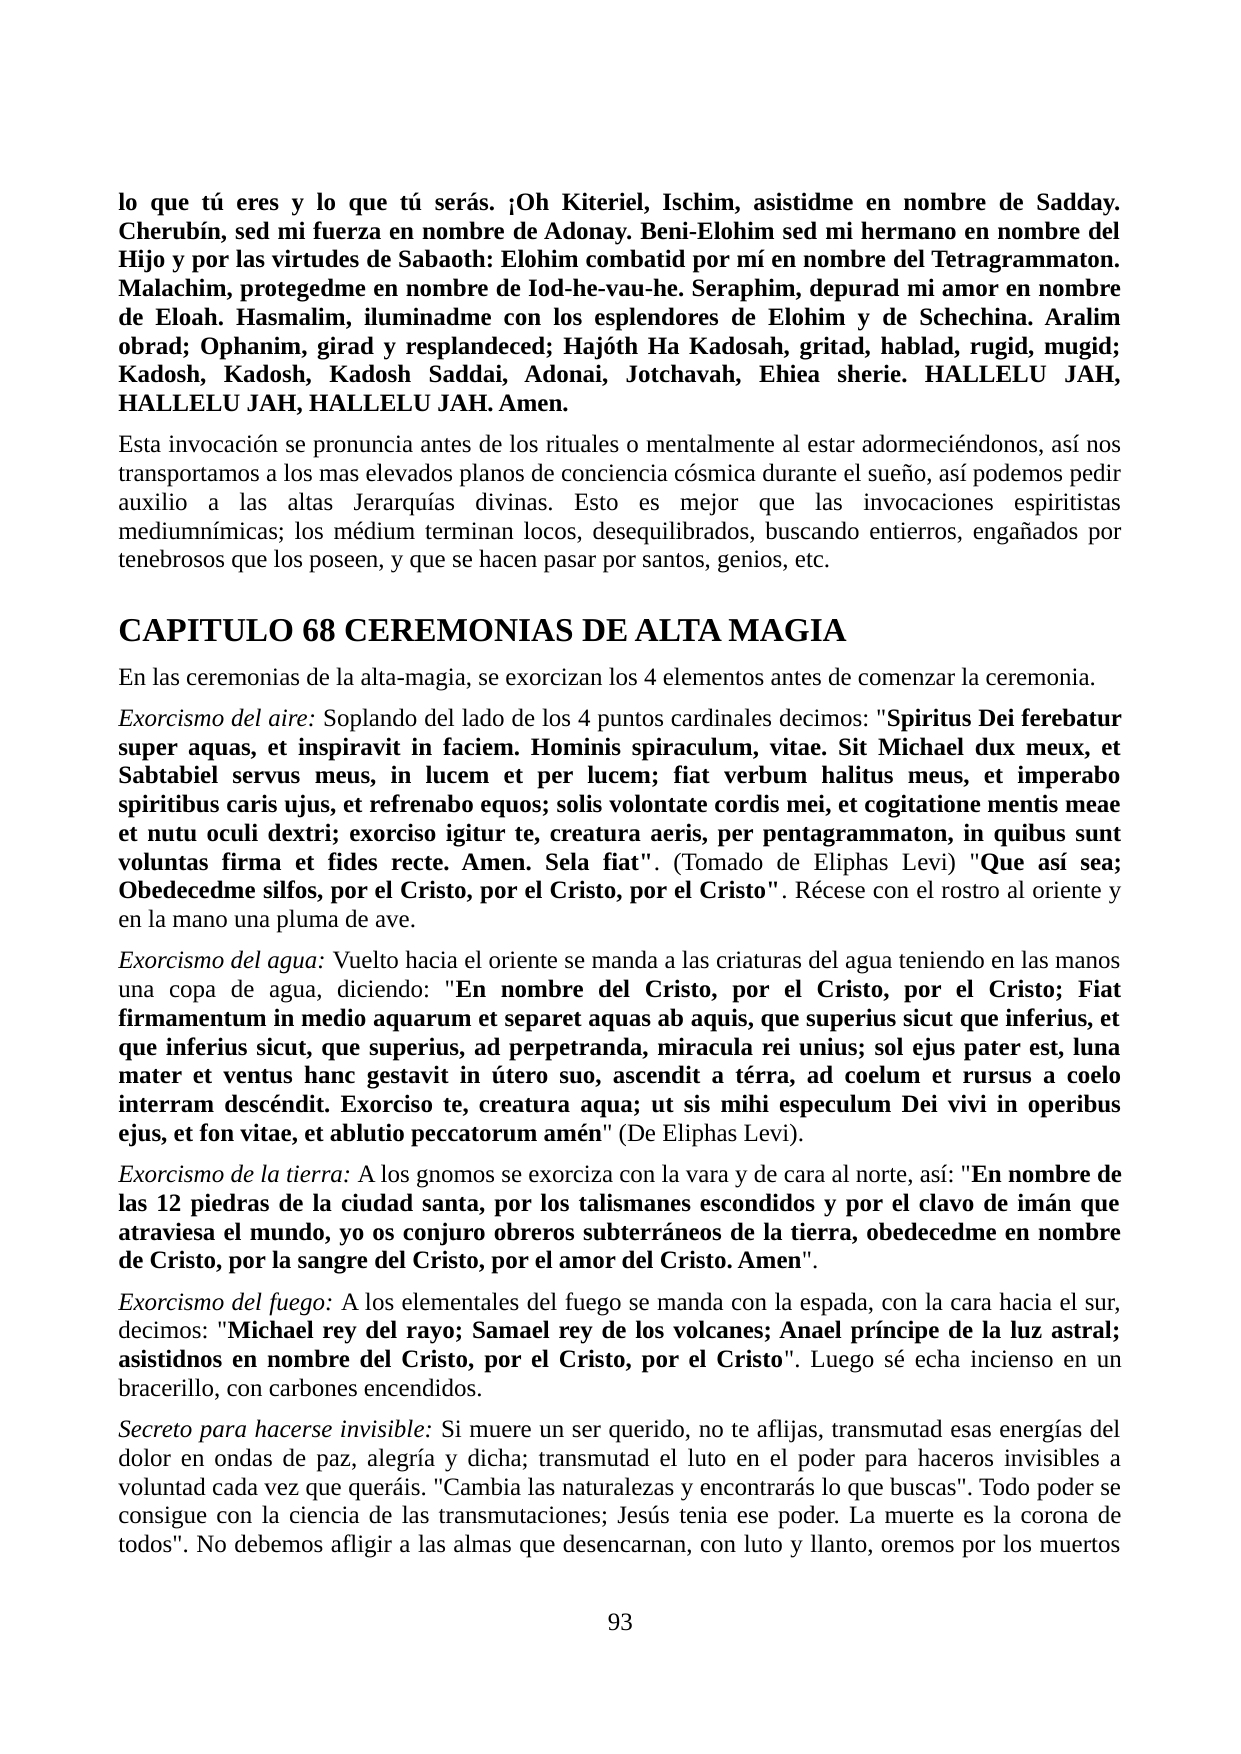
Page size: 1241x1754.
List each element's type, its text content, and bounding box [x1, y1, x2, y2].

text Exorcismo del agua: Vuelto hacia el oriente se manda a las criaturas del agua teniendo en las manos una copa de agua, diciendo: "En nombre del Cristo, por el Cristo, por el Cristo; Fiat firmamentum in medio aquarum et separet aquas ab aquis, que superius sicut que inferius, et que inferius sicut, que superius, ad perpetranda, miracula rei unius; sol ejus pater est, luna mater et ventus hanc gestavit in útero suo, ascendit a térra, ad coelum et rursus a coelo interram descéndit. Exorciso te, creatura aqua; ut sis mihi especulum Dei vivi in operibus ejus, et fon vitae, et ablutio peccatorum amén" (De Eliphas Levi). [118, 945, 1122, 1147]
text Exorcismo de la tierra: A los gnomos se exorciza con la vara y de cara al norte, así: "En nombre de las 12 piedras de la ciudad santa, por los talismanes escondidos y por el clavo de imán que atraviesa el mundo, yo os conjuro obreros subterráneos de la tierra, obedecedme en nombre de Cristo, por la sangre del Cristo, por el amor del Cristo. Amen". [118, 1159, 1122, 1274]
text Exorcismo del fuego: A los elementales del fuego se manda con la espada, con la cara hacia el sur, decimos: "Michael rey del rayo; Samael rey de los volcanes; Anael príncipe de la luz astral; asistidnos en nombre del Cristo, por el Cristo, por el Cristo". Luego sé echa incienso en un bracerillo, con carbones encendidos. [118, 1287, 1122, 1402]
text lo que tú eres y lo que tú serás. ¡Oh Kiteriel, Ischim, asistidme en nombre de Sadday. Cherubín, sed mi fuerza en nombre de Adonay. Beni-Elohim sed mi hermano en nombre del Hijo y por las virtudes de Sabaoth: Elohim combatid por mí en nombre del Tetragrammaton. Malachim, protegedme en nombre de Iod-he-vau-he. Seraphim, depurad mi amor en nombre de Eloah. Hasmalim, iluminadme con los esplendores de Elohim y de Schechina. Aralim obrad; Ophanim, girad y resplandeced; Hajóth Ha Kadosah, gritad, hablad, rugid, mugid; Kadosh, Kadosh, Kadosh Saddai, Adonai, Jotchavah, Ehiea sherie. HALLELU JAH, HALLELU JAH, HALLELU JAH. Amen. [118, 187, 1122, 417]
subtitle CAPITULO 68 CEREMONIAS DE ALTA MAGIA [118, 611, 1122, 649]
text Exorcismo del aire: Soplando del lado de los 4 puntos cardinales decimos: "Spiritus Dei ferebatur super aquas, et inspiravit in faciem. Hominis spiraculum, vitae. Sit Michael dux meux, et Sabtabiel servus meus, in lucem et per lucem; fiat verbum halitus meus, et imperabo spiritibus caris ujus, et refrenabo equos; solis volontate cordis mei, et cogitatione mentis meae et nutu oculi dextri; exorciso igitur te, creatura aeris, per pentagrammaton, in quibus sunt voluntas firma et fides recte. Amen. Sela fiat". (Tomado de Eliphas Levi) "Que así sea; Obedecedme silfos, por el Cristo, por el Cristo, por el Cristo". Récese con el rostro al oriente y en la mano una pluma de ave. [118, 703, 1122, 933]
text Esta invocación se pronuncia antes de los rituales o mentalmente al estar adormeciéndonos, así nos transportamos a los mas elevados planos de conciencia cósmica durante el sueño, así podemos pedir auxilio a las altas Jerarquías divinas. Esto es mejor que las invocaciones espiritistas mediumnímicas; los médium terminan locos, desequilibrados, buscando entierros, engañados por tenebrosos que los poseen, y que se hacen pasar por santos, genios, etc. [118, 429, 1122, 573]
text Secreto para hacerse invisible: Si muere un ser querido, no te aflijas, transmutad esas energías del dolor en ondas de paz, alegría y dicha; transmutad el luto en el poder para haceros invisibles a voluntad cada vez que queráis. "Cambia las naturalezas y encontrarás lo que buscas". Todo poder se consigue con la ciencia de las transmutaciones; Jesús tenia ese poder. La muerte es la corona de todos". No debemos afligir a las almas que desencarnan, con luto y llanto, oremos por los muertos [118, 1414, 1122, 1558]
text En las ceremonias de la alta-magia, se exorcizan los 4 elementos antes de comenzar la ceremonia. [118, 662, 1122, 690]
